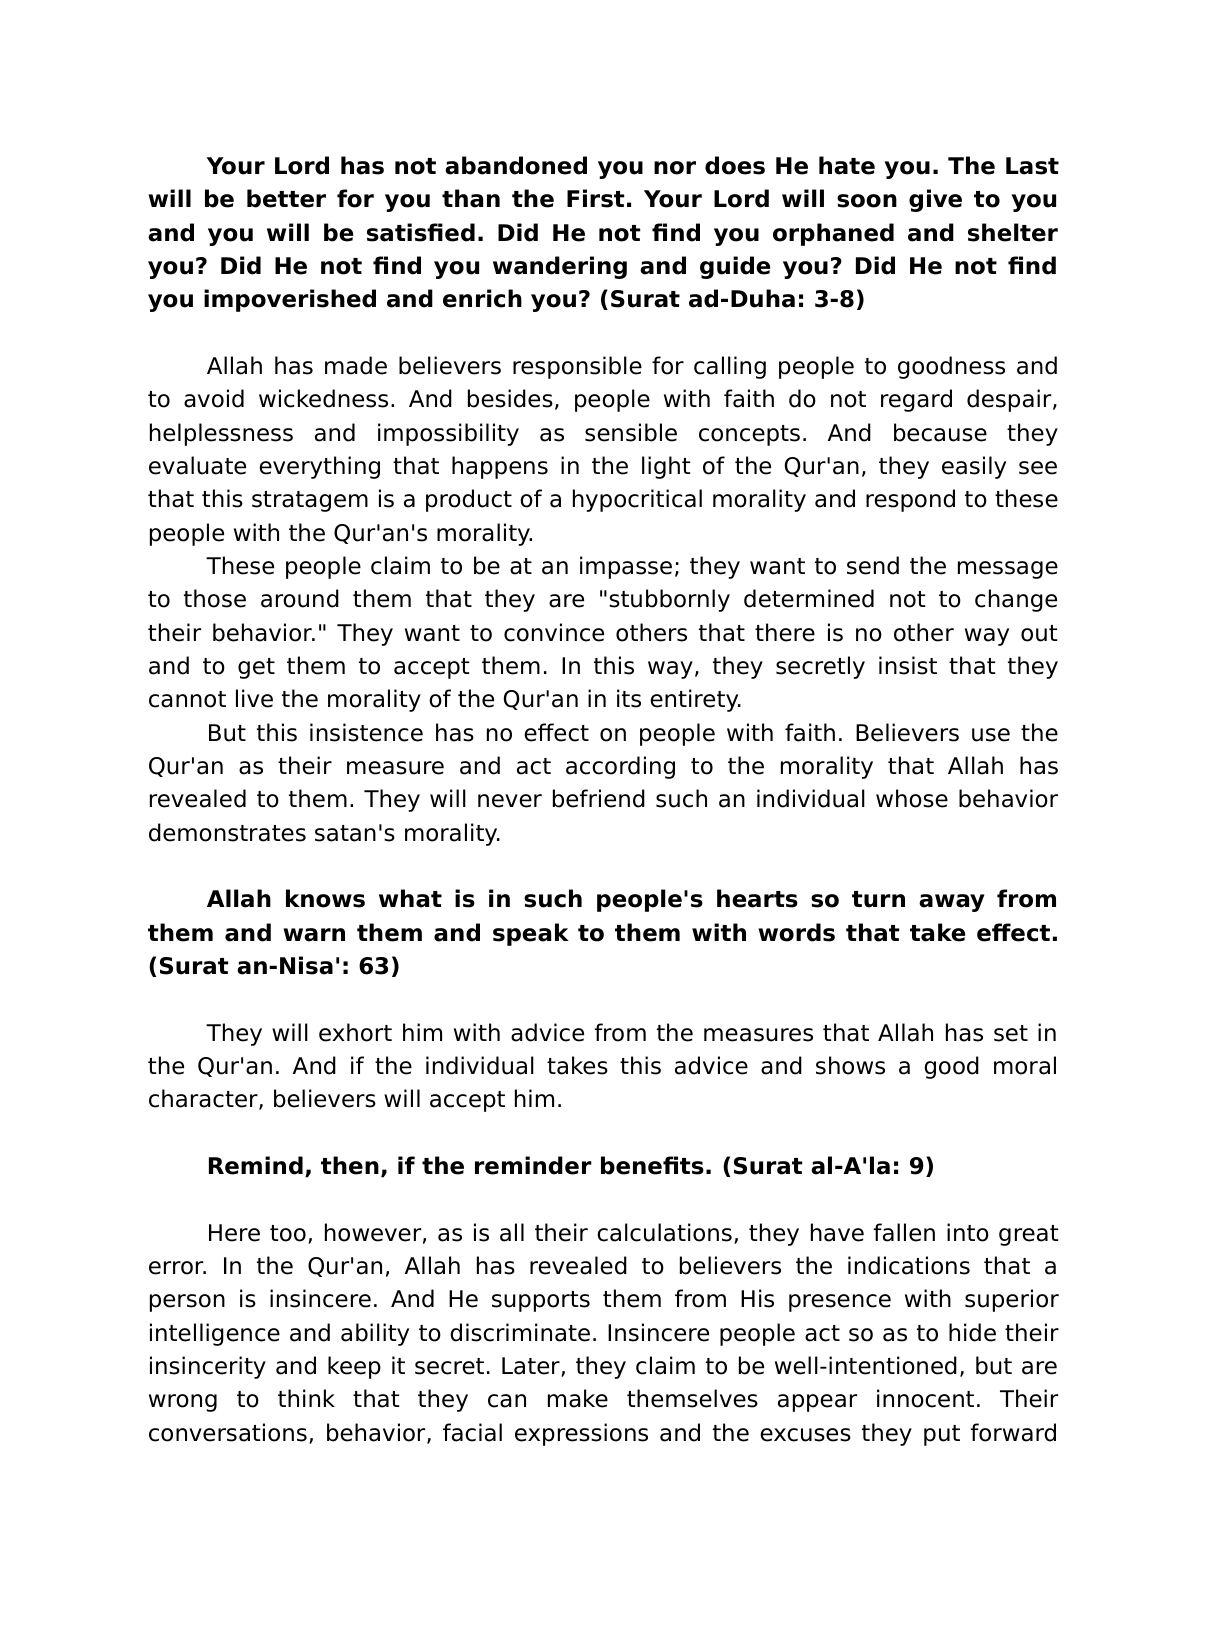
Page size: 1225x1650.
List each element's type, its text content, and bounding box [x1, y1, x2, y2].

text These people claim to be at an impasse; they want to send the message to those around them that they are "stubbornly determined not to change their behavior." They want to convince others that there is no other way out and to get them to accept them. In this way, they secretly insist that they cannot live the morality of the Qur'an in its entirety. [148, 548, 1060, 714]
text Allah has made believers responsible for calling people to goodness and to avoid wickedness. And besides, people with faith do not regard despair, helplessness and impossibility as sensible concepts. And because they evaluate everything that happens in the light of the Qur'an, they easily see that this stratagem is a product of a hypocritical morality and respond to these people with the Qur'an's morality. [148, 348, 1060, 548]
text Your Lord has not abandoned you nor does He hate you. The Last will be better for you than the First. Your Lord will soon give to you and you will be satisfied. Did He not find you orphaned and shelter you? Did He not find you wandering and guide you? Did He not find you impoverished and enrich you? (Surat ad-Duha: 3-8) [148, 148, 1060, 314]
text They will exhort him with advice from the measures that Allah has set in the Qur'an. And if the individual takes this advice and shows a good moral character, believers will accept him. [148, 1014, 1060, 1114]
text Allah knows what is in such people's hearts so turn away from them and warn them and speak to them with words that take effect. (Surat an-Nisa': 63) [148, 881, 1060, 981]
text Remind, then, if the reminder benefits. (Surat al-A'la: 9) [148, 1148, 1060, 1181]
text Here too, however, as is all their calculations, they have fallen into great error. In the Qur'an, Allah has revealed to believers the indications that a person is insincere. And He supports them from His presence with superior intelligence and ability to discriminate. Insincere people act so as to hide their insincerity and keep it secret. Later, they claim to be well-intentioned, but are wrong to think that they can make themselves appear innocent. Their conversations, behavior, facial expressions and the excuses they put forward [148, 1214, 1060, 1448]
text But this insistence has no effect on people with faith. Believers use the Qur'an as their measure and act according to the morality that Allah has revealed to them. They will never befriend such an individual whose behavior demonstrates satan's morality. [148, 714, 1060, 848]
